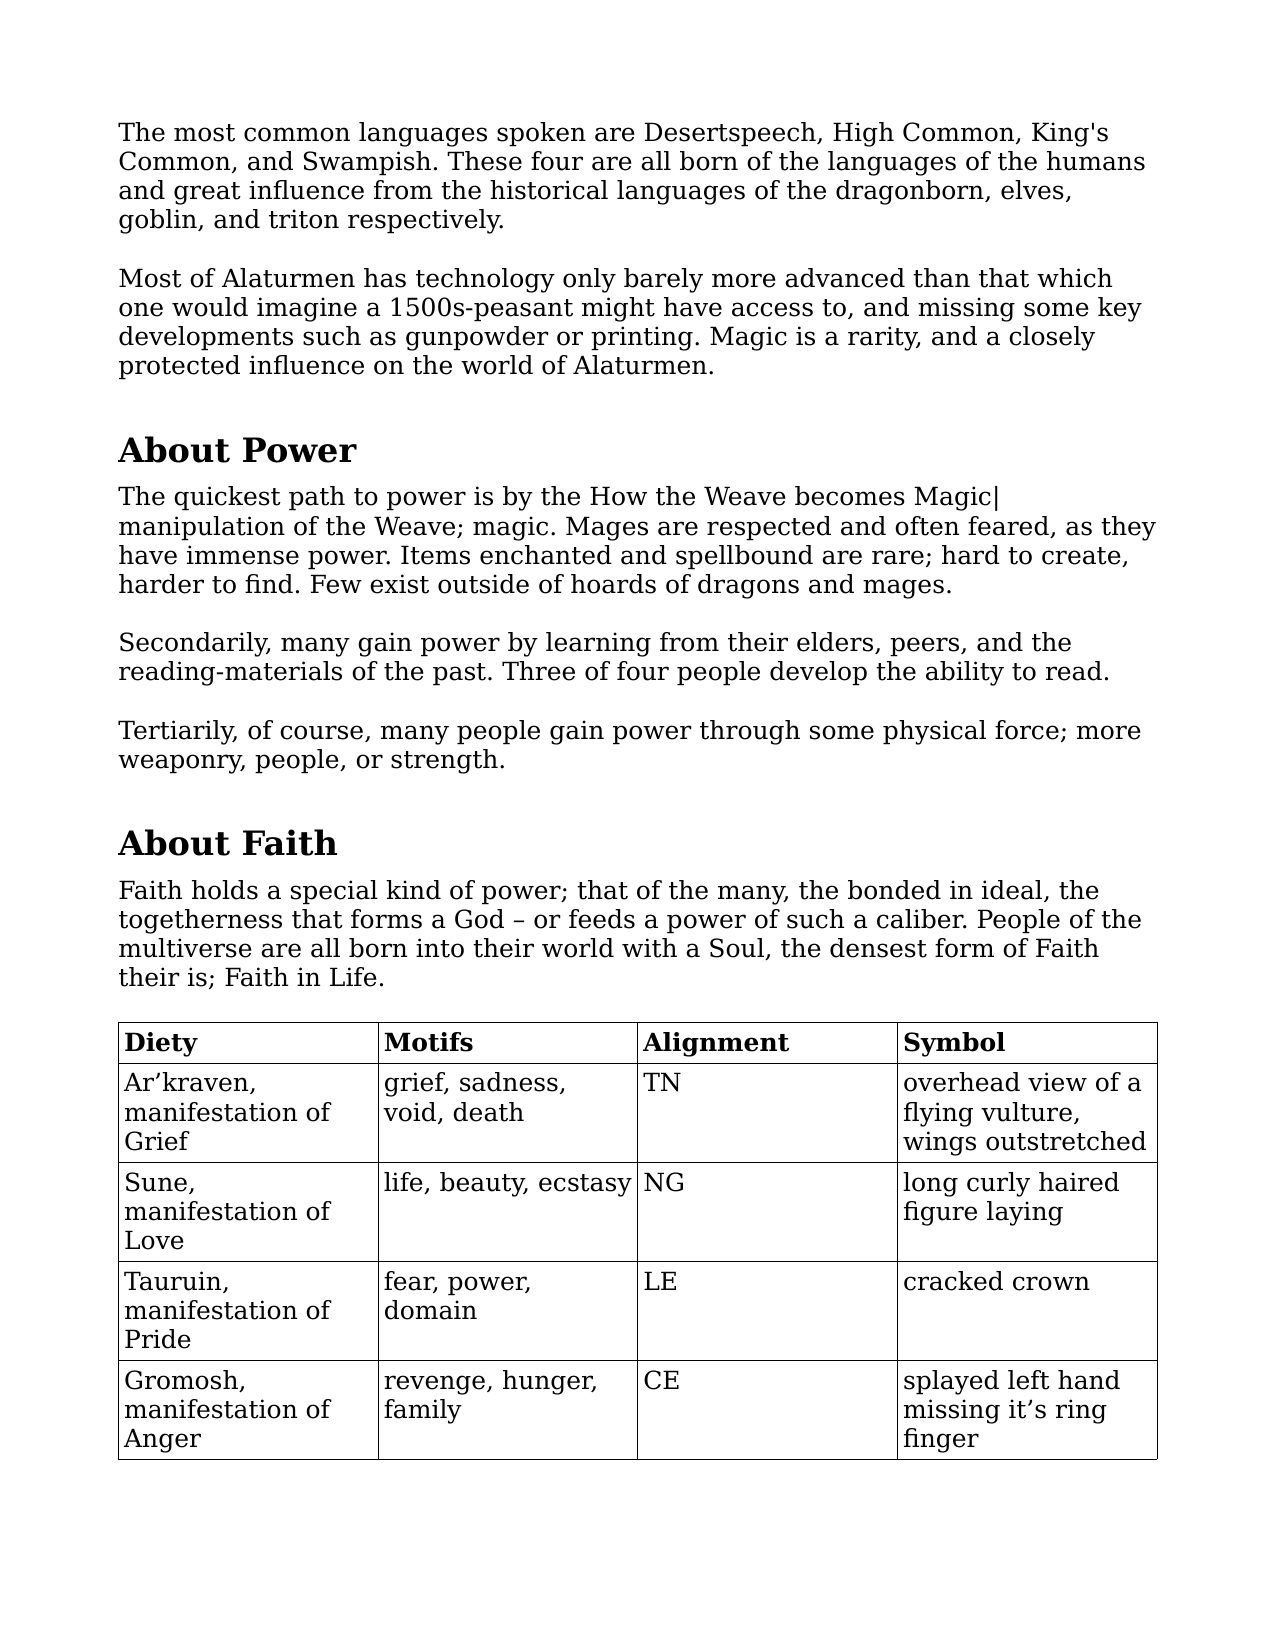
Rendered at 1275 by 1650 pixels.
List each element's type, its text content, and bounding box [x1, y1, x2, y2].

subtitle About Power [118, 431, 1157, 470]
text Faith holds a special kind of power; that of the many, the bonded in ideal, the togetherness that forms a God – or feeds a power of such a caliber. People of the multiverse are all born into their world with a Soul, the densest form of Faith their is; Faith in Life. [118, 876, 1157, 993]
table_header Alignment [638, 1023, 897, 1063]
table_cell revenge, hunger, family [379, 1361, 637, 1459]
table_header Symbol [898, 1023, 1157, 1063]
table_cell fear, power, domain [379, 1262, 637, 1360]
subtitle About Faith [118, 824, 1157, 863]
table_cell grief, sadness, void, death [379, 1064, 637, 1162]
text Tertiarily, of course, many people gain power through some physical force; more weaponry, people, or strength. [118, 716, 1157, 774]
table_header Motifs [379, 1023, 637, 1063]
table_cell Ar’kraven, manifestation of Grief [119, 1064, 378, 1162]
text Most of Alaturmen has technology only barely more advanced than that which one would imagine a 1500s-peasant might have access to, and missing some key developments such as gunpowder or printing. Magic is a rarity, and a closely protected influence on the world of Alaturmen. [118, 264, 1157, 381]
text The quickest path to power is by the How the Weave becomes Magic|manipulation of the Weave; magic. Mages are respected and often feared, as they have immense power. Items enchanted and spellbound are rare; hard to create, harder to find. Few exist outside of hoards of dragons and mages. [118, 482, 1157, 599]
table_cell long curly haired figure laying [898, 1163, 1157, 1261]
table_header Diety [119, 1023, 378, 1063]
table_cell cracked crown [898, 1262, 1157, 1360]
table_cell splayed left hand missing it’s ring finger [898, 1361, 1157, 1459]
table_cell NG [638, 1163, 897, 1261]
table_cell LE [638, 1262, 897, 1360]
text The most common languages spoken are Desertspeech, High Common, King's Common, and Swampish. These four are all born of the languages of the humans and great influence from the historical languages of the dragonborn, elves, goblin, and triton respectively. [118, 118, 1157, 235]
text Secondarily, many gain power by learning from their elders, peers, and the reading-materials of the past. Three of four people develop the ability to read. [118, 628, 1157, 687]
table_cell overhead view of a flying vulture, wings outstretched [898, 1064, 1157, 1162]
table_cell Gromosh, manifestation of Anger [119, 1361, 378, 1459]
table_cell CE [638, 1361, 897, 1459]
table_cell life, beauty, ecstasy [379, 1163, 637, 1261]
table_cell Sune, manifestation of Love [119, 1163, 378, 1261]
table_cell TN [638, 1064, 897, 1162]
table_cell Tauruin, manifestation of Pride [119, 1262, 378, 1360]
